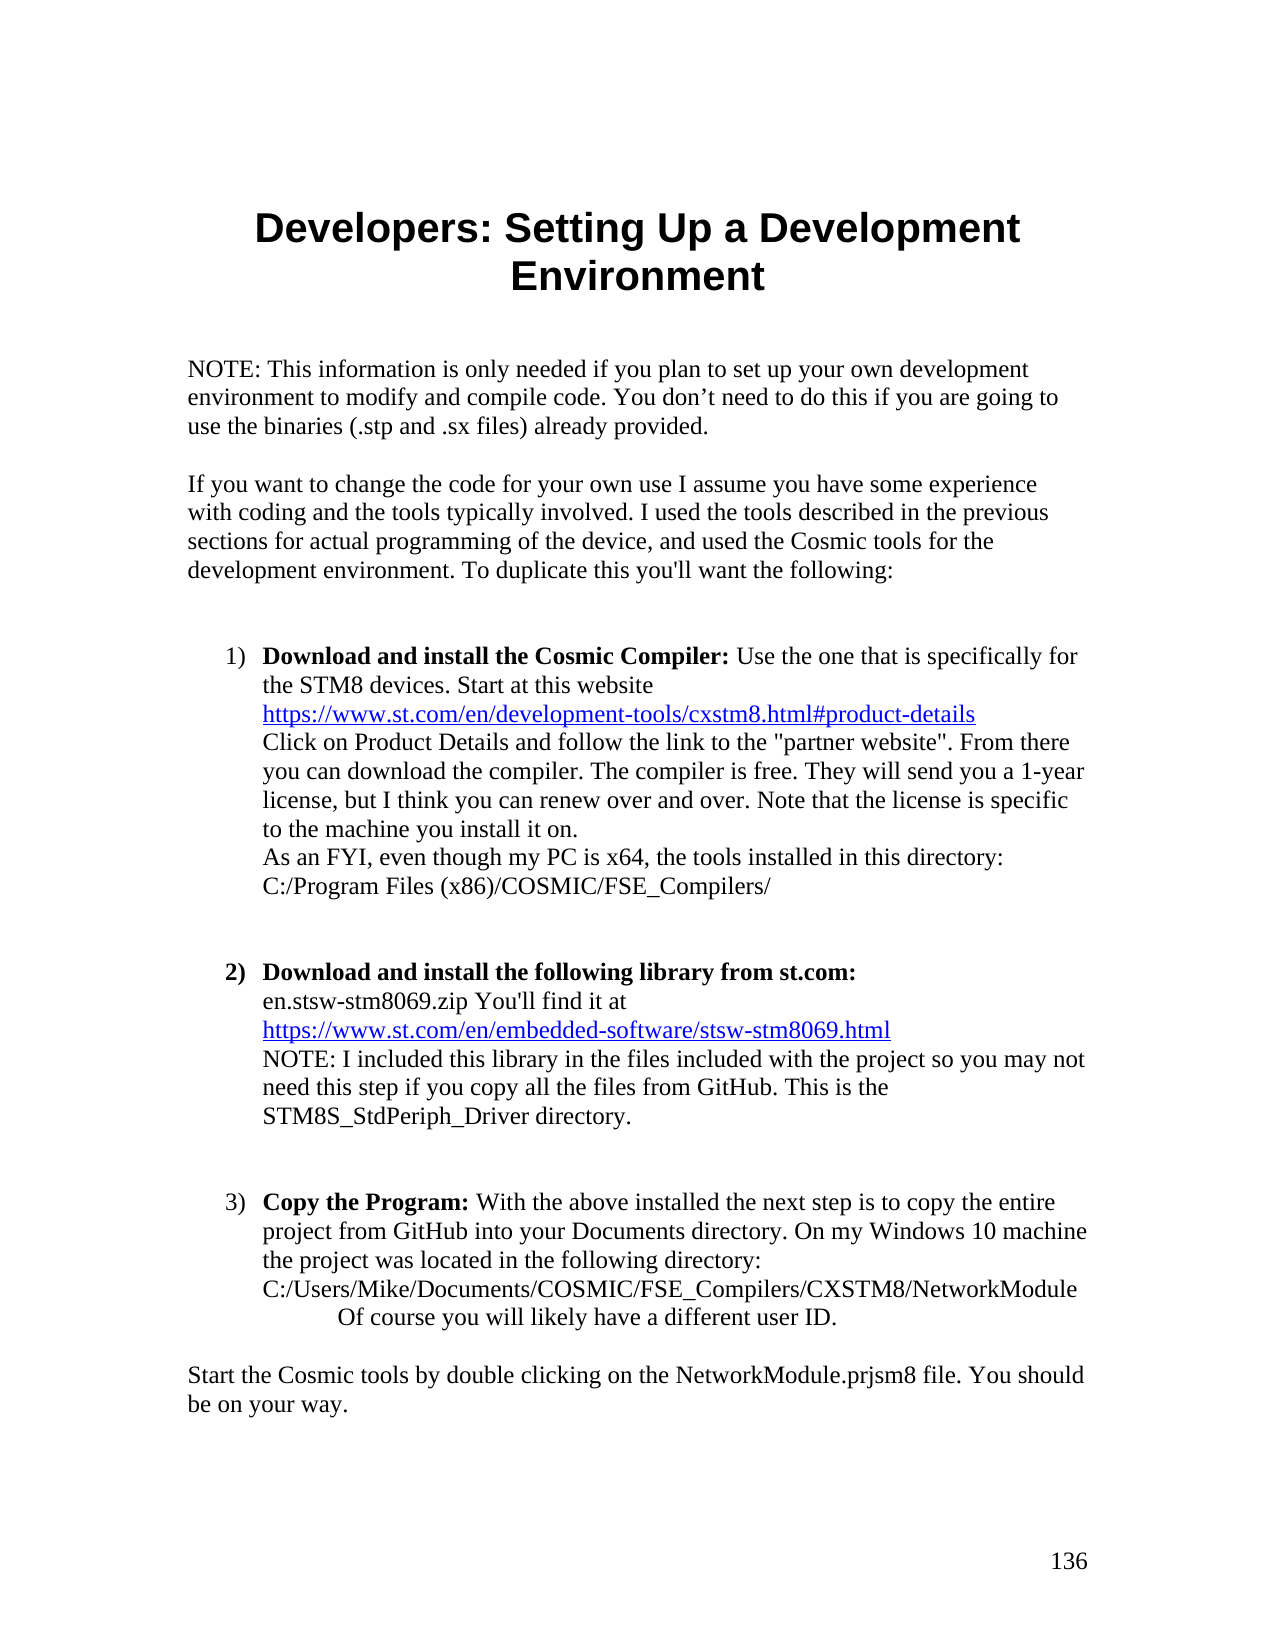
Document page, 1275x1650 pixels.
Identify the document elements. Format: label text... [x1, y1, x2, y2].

list Download and install the following library from st.com: [225, 957, 1087, 986]
text en.stsw-stm8069.zip You'll find it at [262, 986, 1087, 1015]
list Download and install the Cosmic Compiler: Use the one that is specifically for the STM8 devices. Start at this website [225, 641, 1087, 699]
subtitle Developers: Setting Up a Development Environment [187, 204, 1087, 299]
text If you want to change the code for your own use I assume you have some experience with coding and the tools typically involved. I used the tools described in the previous sections for actual programming of the device, and used the Cosmic tools for the development environment. To duplicate this you'll want the following: [187, 469, 1087, 584]
text NOTE: This information is only needed if you plan to set up your own development environment to modify and compile code. You don’t need to do this if you are going to use the binaries (.stp and .sx files) already provided. [187, 354, 1087, 440]
text Click on Product Details and follow the link to the "partner website". From there you can download the compiler. The compiler is free. They will send you a 1-year license, but I think you can renew over and over. Note that the license is specific to the machine you install it on. [262, 727, 1087, 842]
list Copy the Program: With the above installed the next step is to copy the entire project from GitHub into your Documents directory. On my Windows 10 machine the project was located in the following directory: [225, 1187, 1087, 1274]
text Of course you will likely have a different user ID. [262, 1302, 1087, 1331]
text C:/Program Files (x86)/COSMIC/FSE_Compilers/ [262, 871, 1087, 900]
text https://www.st.com/en/embedded-software/stsw-stm8069.html [262, 1015, 1087, 1044]
text As an FYI, even though my PC is x64, the tools installed in this directory: [262, 842, 1087, 871]
text NOTE: I included this library in the files included with the project so you may not need this step if you copy all the files from GitHub. This is the STM8S_StdPeriph_Driver directory. [262, 1044, 1087, 1130]
text https://www.st.com/en/development-tools/cxstm8.html#product-details [262, 699, 1087, 727]
text Start the Cosmic tools by double clicking on the NetworkModule.prjsm8 file. You should be on your way. [187, 1360, 1087, 1417]
text C:/Users/Mike/Documents/COSMIC/FSE_Compilers/CXSTM8/NetworkModule [262, 1274, 1087, 1302]
